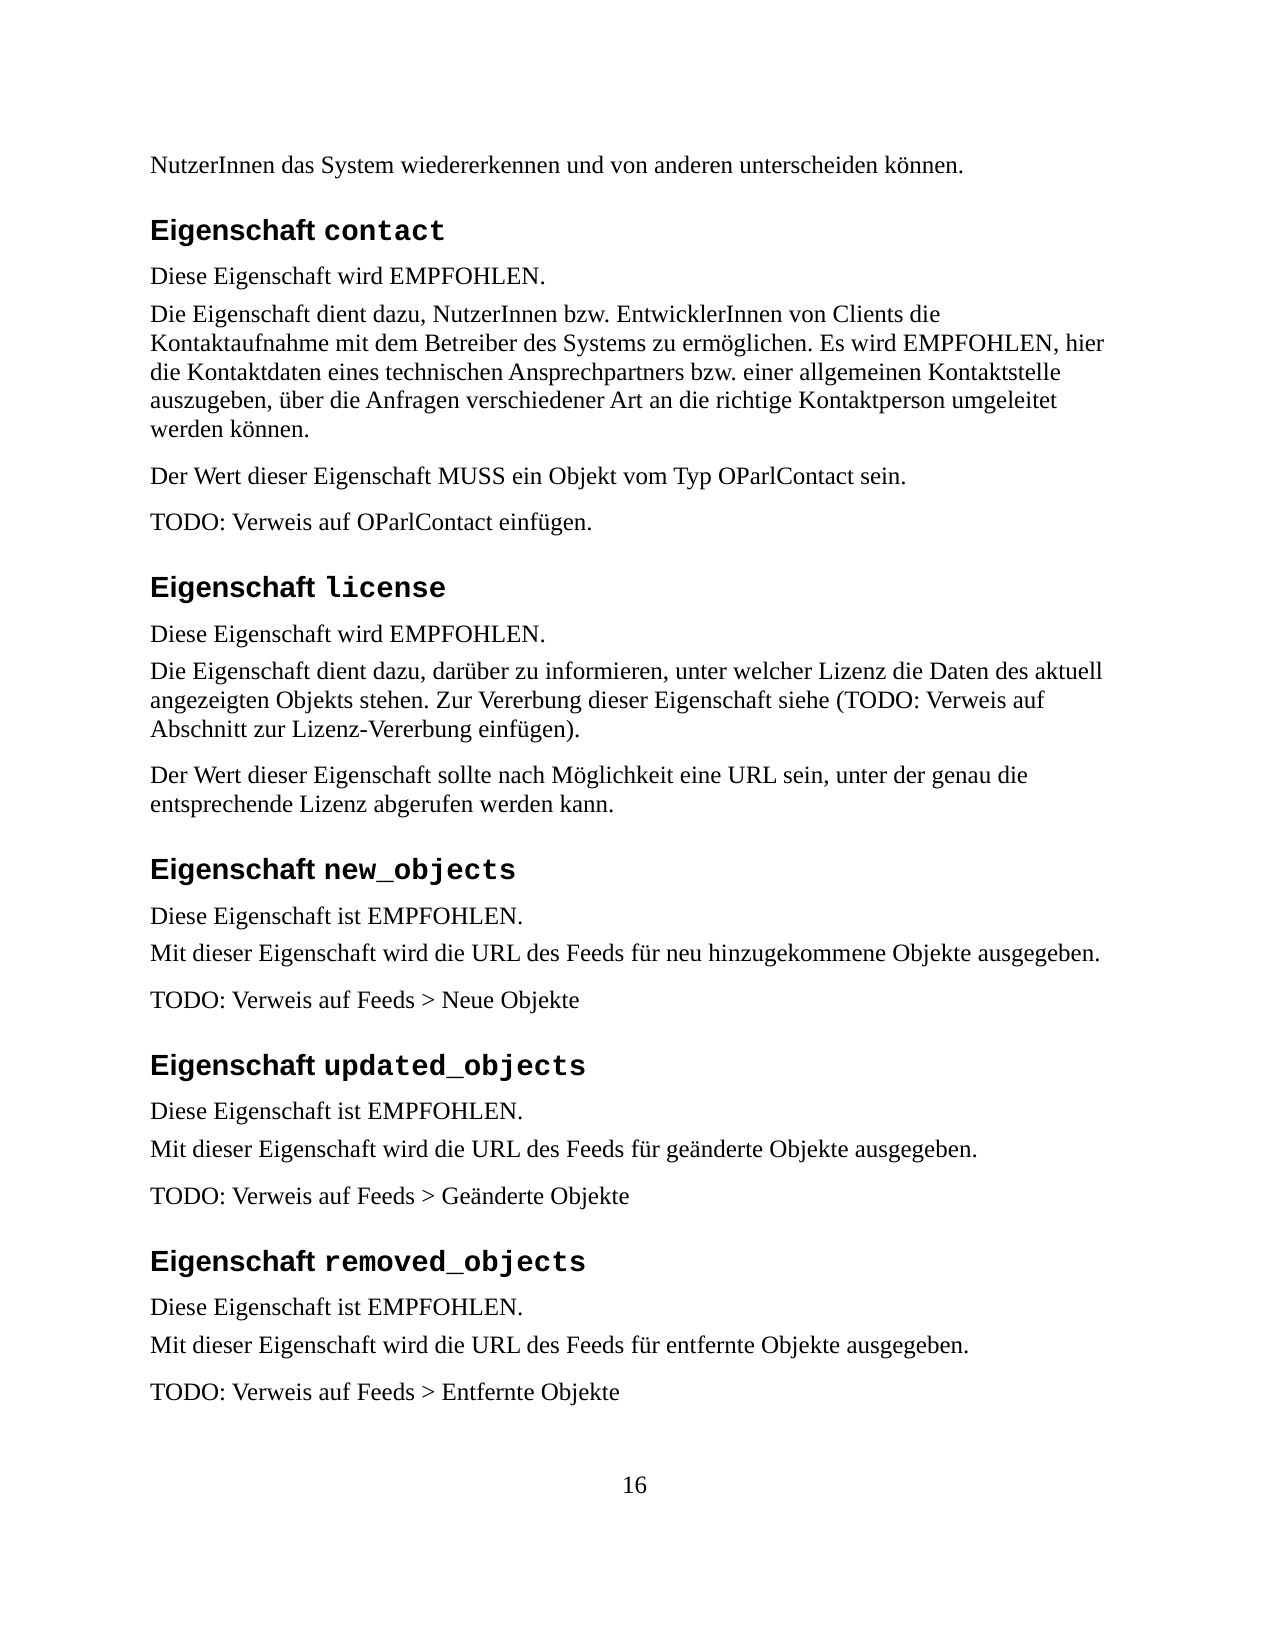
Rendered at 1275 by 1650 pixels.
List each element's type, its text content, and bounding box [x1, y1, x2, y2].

text Der Wert dieser Eigenschaft MUSS ein Objekt vom Typ OParlContact sein. [150, 461, 1125, 489]
subtitle Eigenschaft license [150, 570, 1125, 606]
text Mit dieser Eigenschaft wird die URL des Feeds für neu hinzugekommene Objekte ausgegeben. [150, 938, 1125, 967]
text Diese Eigenschaft ist EMPFOHLEN. [150, 1292, 1125, 1321]
text Diese Eigenschaft wird EMPFOHLEN. [150, 261, 1125, 290]
subtitle Eigenschaft updated_objects [150, 1048, 1125, 1084]
text Diese Eigenschaft ist EMPFOHLEN. [150, 901, 1125, 929]
text Der Wert dieser Eigenschaft sollte nach Möglichkeit eine URL sein, unter der genau die entsprechende Lizenz abgerufen werden kann. [150, 761, 1125, 818]
text NutzerInnen das System wiedererkennen und von anderen unterscheiden können. [150, 150, 1125, 179]
text TODO: Verweis auf Feeds > Geänderte Objekte [150, 1181, 1125, 1209]
text TODO: Verweis auf Feeds > Entfernte Objekte [150, 1377, 1125, 1405]
text Die Eigenschaft dient dazu, darüber zu informieren, unter welcher Lizenz die Daten des aktuell angezeigten Objekts stehen. Zur Vererbung dieser Eigenschaft siehe (TODO: Verweis auf Abschnitt zur Lizenz-Vererbung einfügen). [150, 656, 1125, 743]
text Diese Eigenschaft ist EMPFOHLEN. [150, 1096, 1125, 1125]
subtitle Eigenschaft new_objects [150, 852, 1125, 888]
text Mit dieser Eigenschaft wird die URL des Feeds für entfernte Objekte ausgegeben. [150, 1330, 1125, 1359]
text Mit dieser Eigenschaft wird die URL des Feeds für geänderte Objekte ausgegeben. [150, 1134, 1125, 1163]
text Die Eigenschaft dient dazu, NutzerInnen bzw. EntwicklerInnen von Clients die Kontaktaufnahme mit dem Betreiber des Systems zu ermöglichen. Es wird EMPFOHLEN, hier die Kontaktdaten eines technischen Ansprechpartners bzw. einer allgemeinen Kontaktstelle auszugeben, über die Anfragen verschiedener Art an die richtige Kontaktperson umgeleitet werden können. [150, 299, 1125, 443]
subtitle Eigenschaft removed_objects [150, 1243, 1125, 1280]
text TODO: Verweis auf Feeds > Neue Objekte [150, 985, 1125, 1014]
text TODO: Verweis auf OParlContact einfügen. [150, 507, 1125, 536]
subtitle Eigenschaft contact [150, 213, 1125, 249]
text Diese Eigenschaft wird EMPFOHLEN. [150, 619, 1125, 647]
